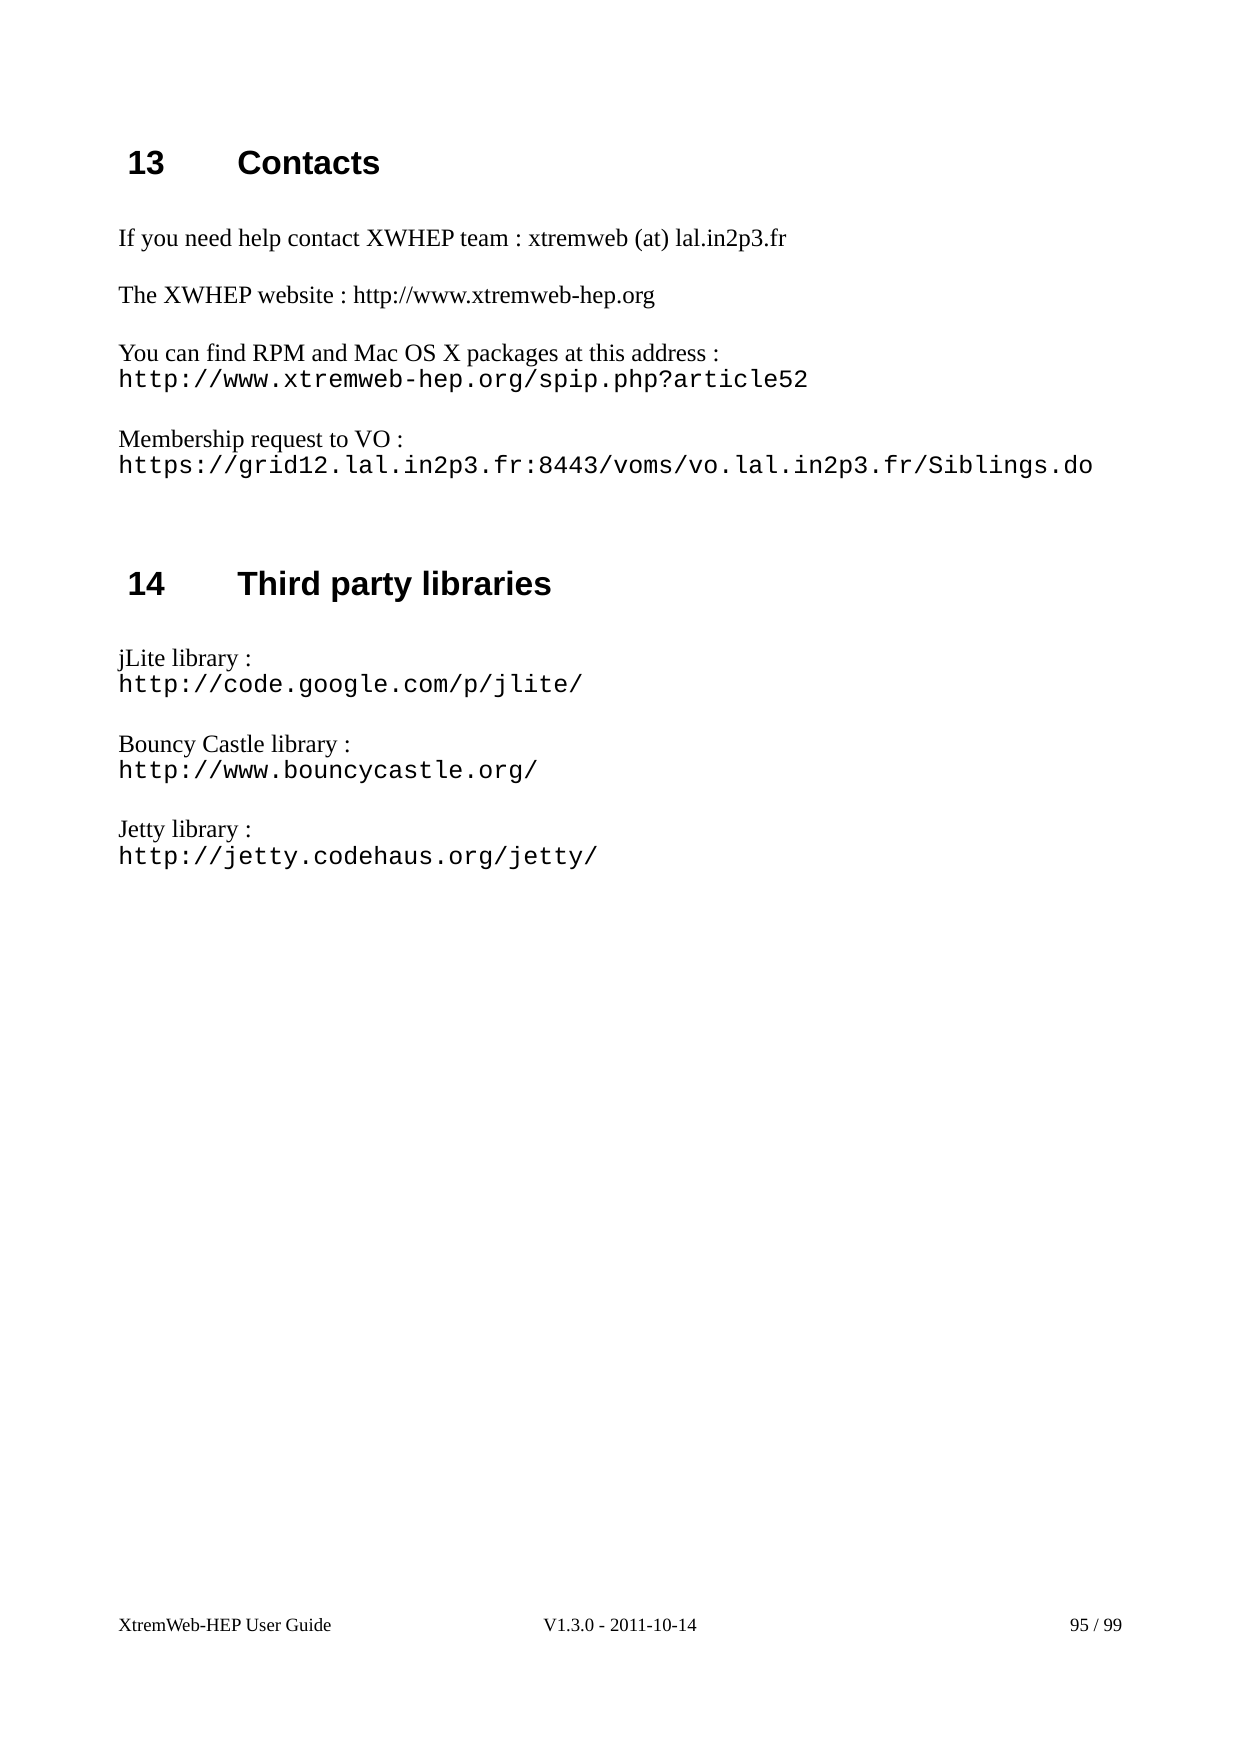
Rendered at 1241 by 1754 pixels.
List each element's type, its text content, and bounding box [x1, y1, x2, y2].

text http://www.xtremweb-hep.org/spip.php?article52 [118, 367, 1122, 395]
text Bouncy Castle library : [118, 729, 1122, 758]
subtitle Third party libraries [118, 563, 1122, 602]
text https://grid12.lal.in2p3.fr:8443/voms/vo.lal.in2p3.fr/Siblings.do [118, 453, 1122, 481]
text Membership request to VO : [118, 424, 1122, 453]
text The XWHEP website : http://www.xtremweb-hep.org [118, 281, 1122, 309]
text http://www.bouncycastle.org/ [118, 758, 1122, 786]
text Jetty library : [118, 814, 1122, 843]
text You can find RPM and Mac OS X packages at this address : [118, 338, 1122, 367]
text jLite library : [118, 643, 1122, 672]
subtitle Contacts [118, 143, 1122, 182]
text http://jetty.codehaus.org/jetty/ [118, 843, 1122, 872]
text If you need help contact XWHEP team : xtremweb (at) lal.in2p3.fr [118, 223, 1122, 252]
text http://code.google.com/p/jlite/ [118, 672, 1122, 700]
